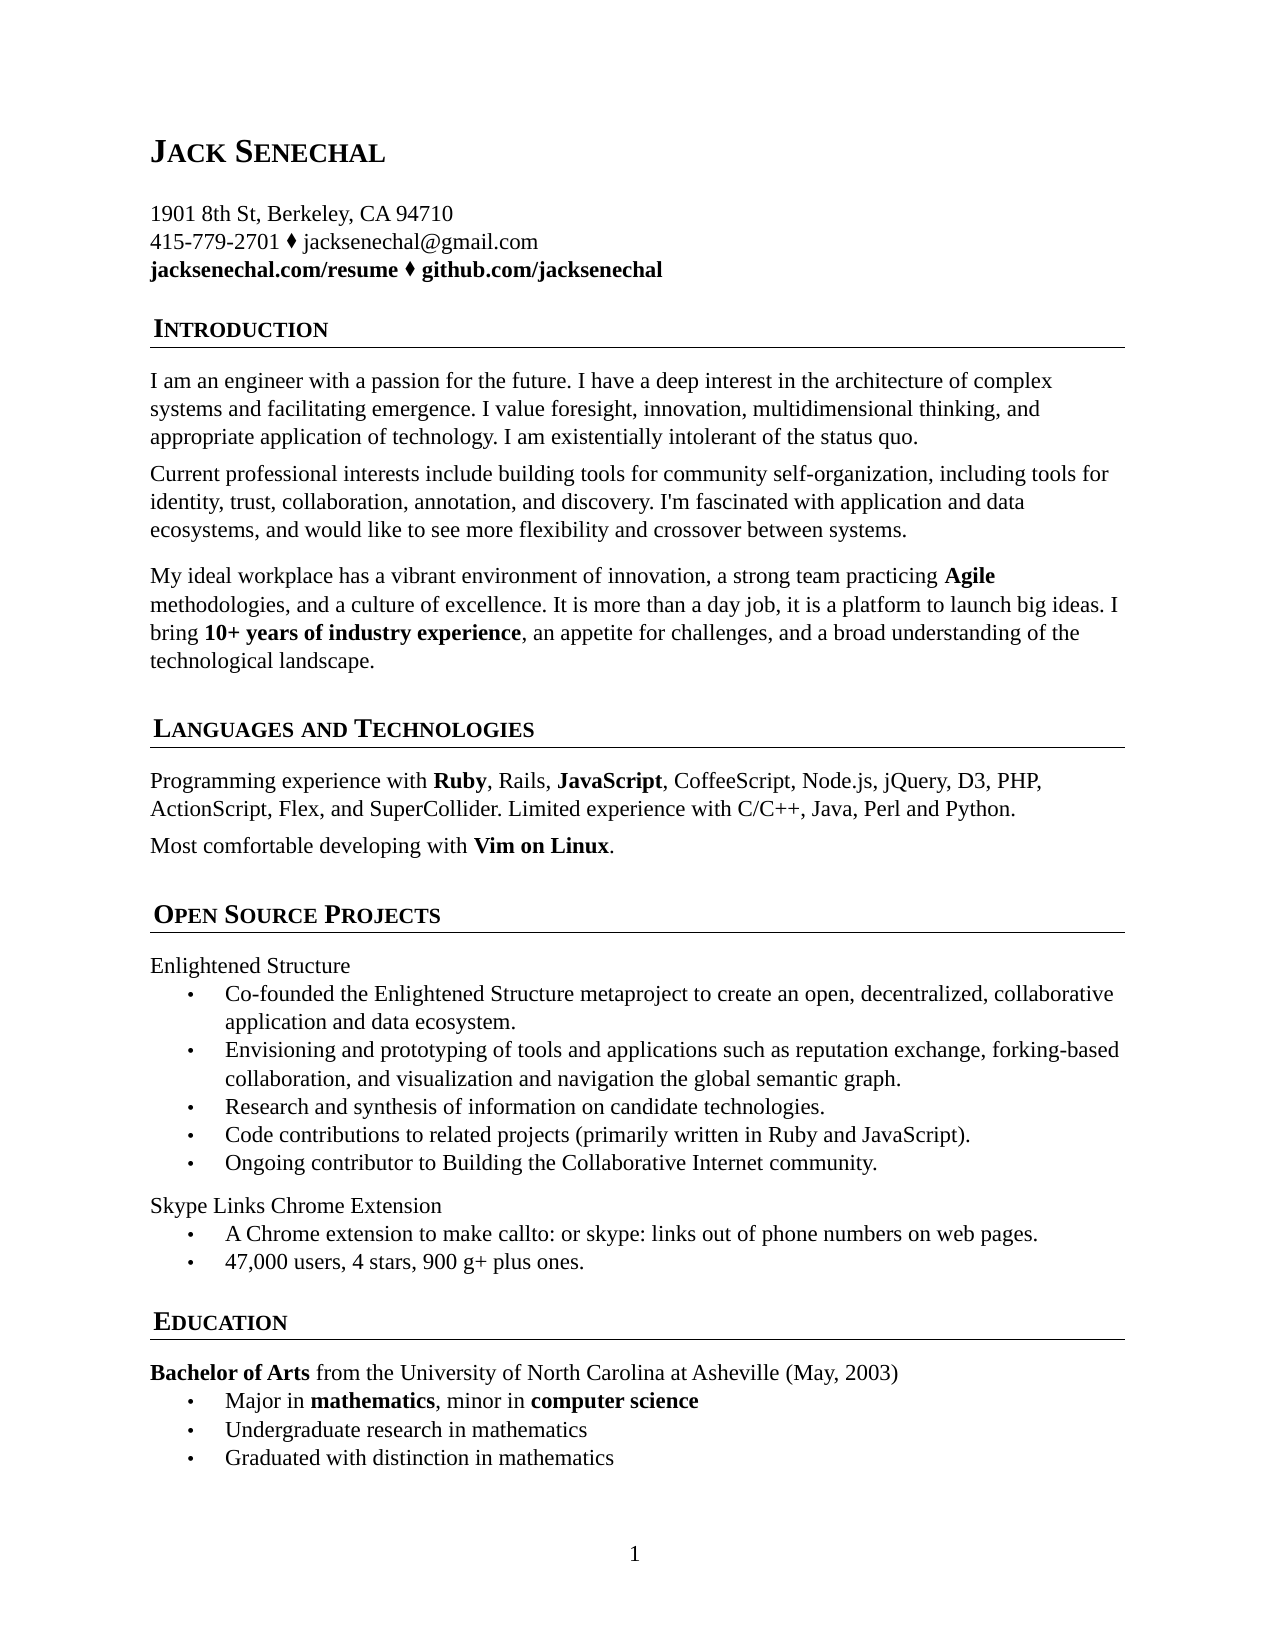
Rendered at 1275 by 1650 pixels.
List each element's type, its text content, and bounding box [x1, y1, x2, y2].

list Undergraduate research in mathematics [187, 1416, 1125, 1442]
text I am an engineer with a passion for the future. I have a deep interest in the architecture of complex systems and facilitating emergence. I value foresight, innovation, multidimensional thinking, and appropriate application of technology. I am existentially intolerant of the status quo. [150, 367, 1125, 449]
list Co-founded the Enlightened Structure metaproject to create an open, decentralized, collaborative application and data ecosystem. [187, 980, 1125, 1035]
list Ongoing contributor to Building the Collaborative Internet community. [187, 1149, 1125, 1175]
text Programming experience with Ruby, Rails, JavaScript, CoffeeScript, Node.js, jQuery, D3, PHP, ActionScript, Flex, and SuperCollider. Limited experience with C/C++, Java, Perl and Python. [150, 767, 1125, 821]
text 1901 8th St, Berkeley, CA 94710 415-779-2701 ⬧ jacksenechal@gmail.com jacksenechal.com/resume ⬧ github.com/jacksenechal [150, 200, 1125, 282]
text My ideal workplace has a vibrant environment of innovation, a strong team practicing Agile methodologies, and a culture of excellence. It is more than a day job, it is a platform to launch big ideas. I bring 10+ years of industry experience, an appetite for challenges, and a broad understanding of the technological landscape. [150, 563, 1125, 673]
list Graduated with distinction in mathematics [187, 1444, 1125, 1470]
list Envisioning and prototyping of tools and applications such as reputation exchange, forking-based collaboration, and visualization and navigation the global semantic graph. [187, 1037, 1125, 1091]
list Major in mathematics, minor in computer science [187, 1388, 1125, 1414]
subtitle Jack Senechal [150, 131, 1125, 170]
text Skype Links Chrome Extension [150, 1192, 1125, 1218]
text Most comfortable developing with Vim on Linux. [150, 832, 1125, 858]
subtitle Introduction [150, 309, 1125, 347]
subtitle Open Source Projects [150, 895, 1125, 932]
text Current professional interests include building tools for community self-organization, including tools for identity, trust, collaboration, annotation, and discovery. I'm fascinated with application and data ecosystems, and would like to see more flexibility and crossover between systems. [150, 460, 1125, 543]
text Bachelor of Arts from the University of North Carolina at Asheville (May, 2003) [150, 1359, 1125, 1386]
subtitle Education [150, 1302, 1125, 1339]
subtitle Languages and Technologies [150, 709, 1125, 747]
list Research and synthesis of information on candidate technologies. [187, 1093, 1125, 1119]
list Code contributions to related projects (primarily written in Ruby and JavaScript). [187, 1121, 1125, 1147]
list A Chrome extension to make callto: or skype: links out of phone numbers on web pages. [187, 1220, 1125, 1247]
list 47,000 users, 4 stars, 900 g+ plus ones. [187, 1248, 1125, 1275]
text Enlightened Structure [150, 952, 1125, 978]
